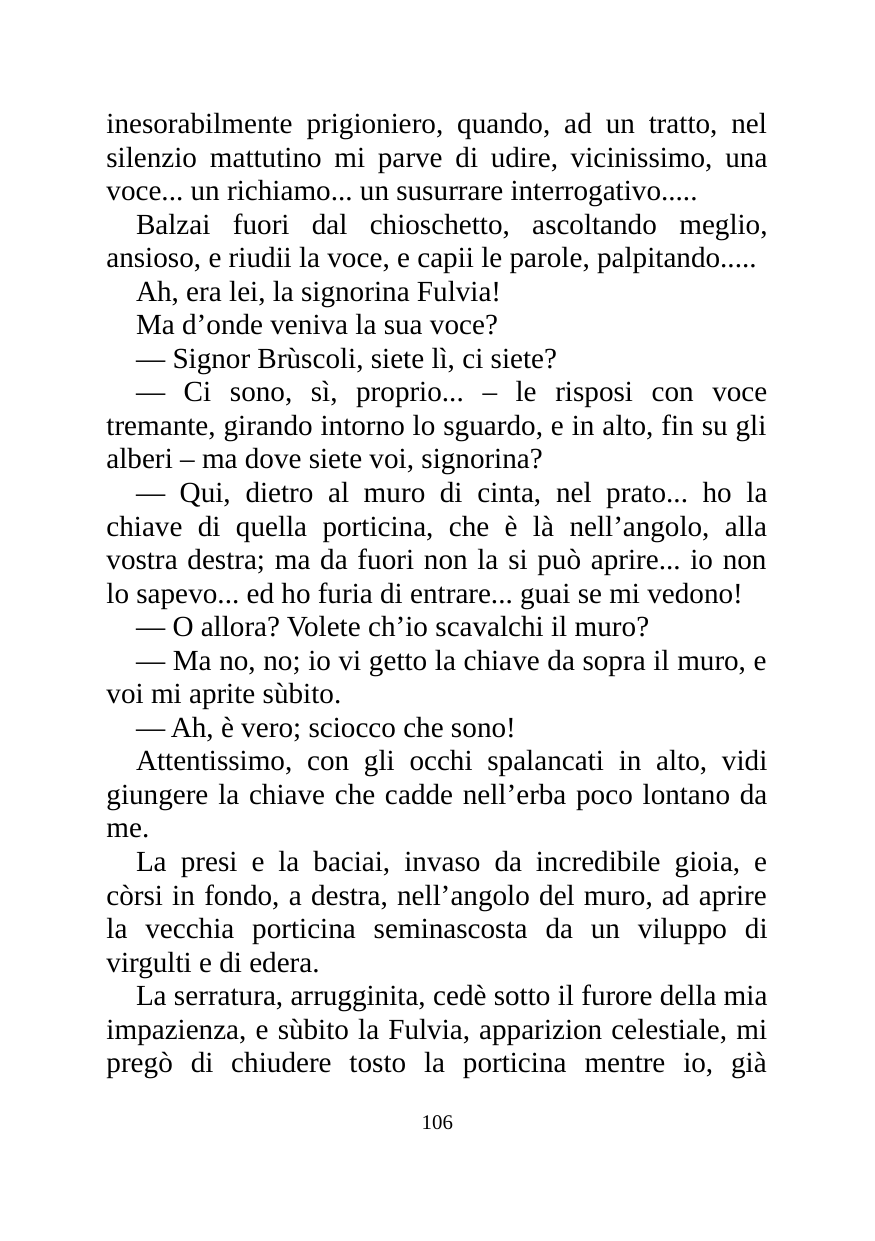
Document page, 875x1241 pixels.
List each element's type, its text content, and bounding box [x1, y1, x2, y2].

text Balzai fuori dal chioschetto, ascoltando meglio, ansioso, e riudii la voce, e capii le parole, palpitando..... [106, 207, 768, 274]
text — Ma no, no; io vi getto la chiave da sopra il muro, e voi mi aprite sùbito. [106, 643, 768, 710]
text — Ah, è vero; sciocco che sono! [106, 710, 768, 743]
text inesorabilmente prigioniero, quando, ad un tratto, nel silenzio mattutino mi parve di udire, vicinissimo, una voce... un richiamo... un susurrare interrogativo..... [106, 106, 768, 207]
text Attentissimo, con gli occhi spalancati in alto, vidi giungere la chiave che cadde nell’erba poco lontano da me. [106, 743, 768, 844]
text — Ci sono, sì, proprio... – le risposi con voce tremante, girando intorno lo sguardo, e in alto, fin su gli alberi – ma dove siete voi, signorina? [106, 374, 768, 475]
text — O allora? Volete ch’io scavalchi il muro? [106, 609, 768, 643]
text Ma d’onde veniva la sua voce? [106, 307, 768, 341]
text — Qui, dietro al muro di cinta, nel prato... ho la chiave di quella porticina, che è là nell’angolo, alla vostra destra; ma da fuori non la si può aprire... io non lo sapevo... ed ho furia di entrare... guai se mi vedono! [106, 475, 768, 609]
text La presi e la baciai, invaso da incredibile gioia, e còrsi in fondo, a destra, nell’angolo del muro, ad aprire la vecchia porticina seminascosta da un viluppo di virgulti e di edera. [106, 844, 768, 978]
text — Signor Brùscoli, siete lì, ci siete? [106, 341, 768, 374]
text Ah, era lei, la signorina Fulvia! [106, 274, 768, 307]
text La serratura, arrugginita, cedè sotto il furore della mia impazienza, e sùbito la Fulvia, apparizion celestiale, mi pregò di chiudere tosto la porticina mentre io, già [106, 978, 768, 1079]
